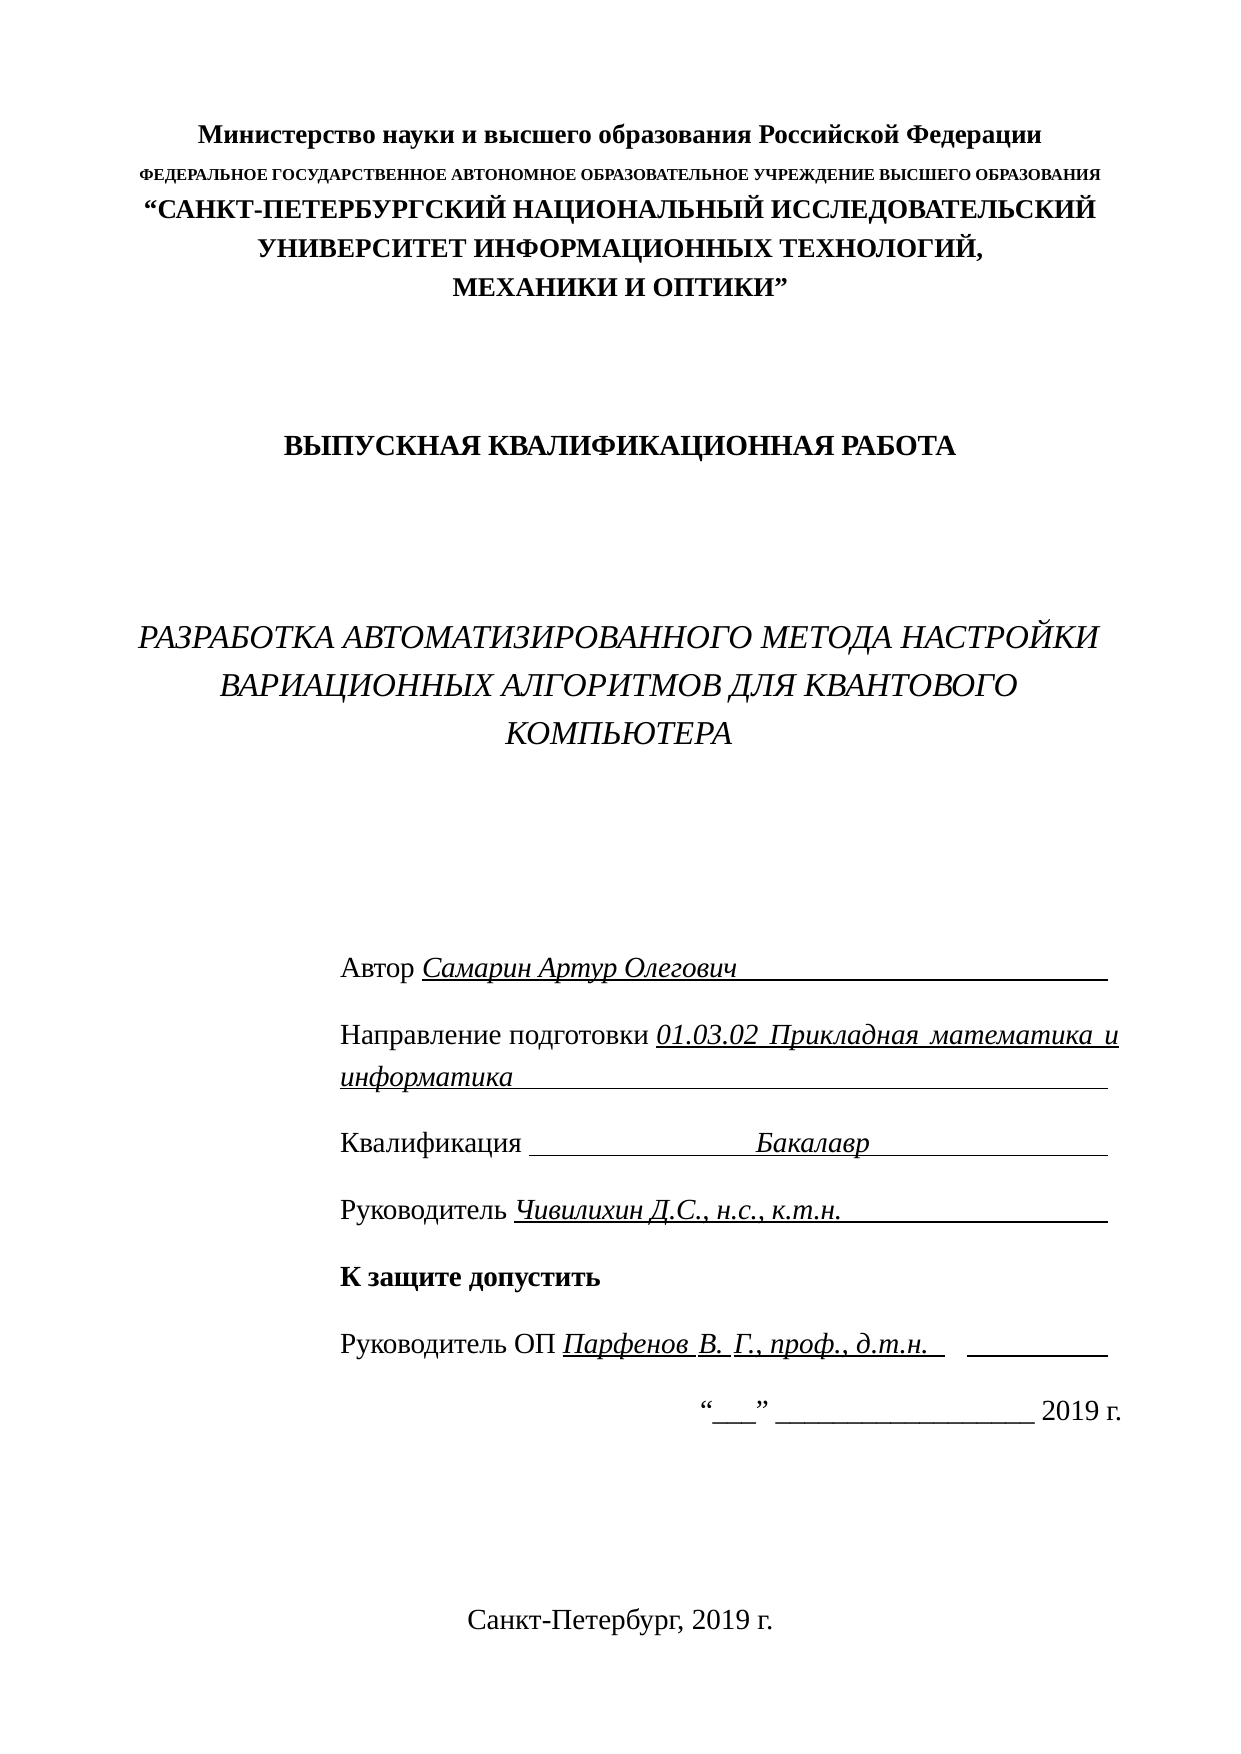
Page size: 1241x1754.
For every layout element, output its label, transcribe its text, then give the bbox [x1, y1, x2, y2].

text К защите допустить [340, 1259, 1122, 1293]
text федеральное государственное автономное образовательное учреждение высшего образования [118, 165, 1122, 184]
text Квалификация Бакалавр [340, 1126, 1122, 1159]
text РАЗРАБОТКА АВТОМАТИЗИРОВАННОГО МЕТОДА НАСТРОЙКИ ВАРИАЦИОННЫХ АЛГОРИТМОВ ДЛЯ КВАНТОВОГО КОМПЬЮТЕРА [118, 618, 1122, 794]
text Автор Cамарин Артур Олегович [340, 950, 1122, 983]
text Руководитель ОП Парфенов В. Г., проф., д.т.н. [340, 1326, 1122, 1360]
text “___” __________________ 2019 г. [340, 1393, 1122, 1427]
text Направление подготовки 01.03.02 Прикладная математика и информатика [340, 1017, 1122, 1092]
text “САНКТ-ПЕТЕРБУРГСКИЙ НАЦИОНАЛЬНЫЙ ИССЛЕДОВАТЕЛЬСКИЙ УНИВЕРСИТЕТ ИНФОРМАЦИОННЫХ ТЕХНОЛОГИЙ, МЕХАНИКИ И ОПТИКИ” [118, 193, 1122, 302]
text ВЫПУСКНАЯ КВАЛИФИКАЦИОННАЯ РАБОТА [118, 428, 1122, 462]
text Министерство науки и высшего образования Российской Федерации [118, 118, 1122, 149]
text Руководитель Чивилихин Д.С., н.с., к.т.н. [340, 1192, 1122, 1226]
